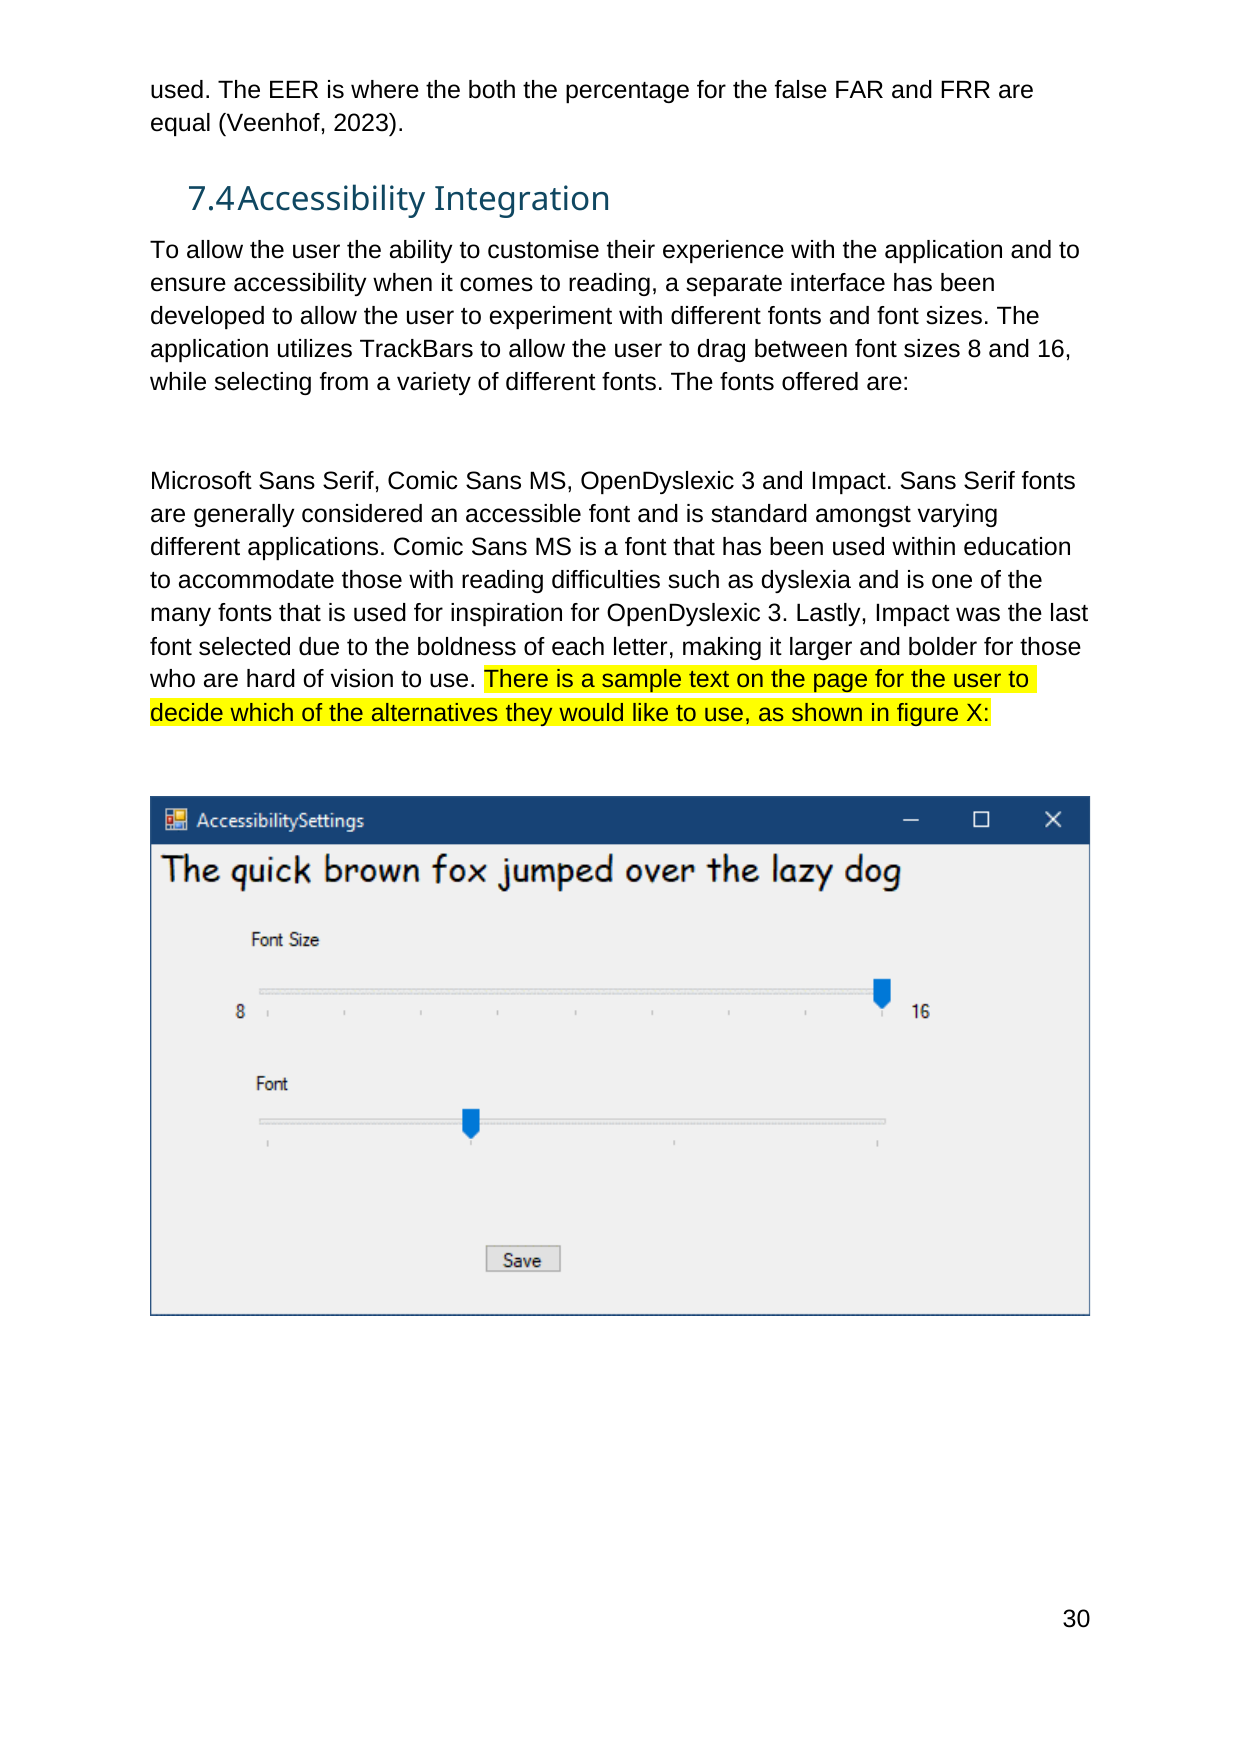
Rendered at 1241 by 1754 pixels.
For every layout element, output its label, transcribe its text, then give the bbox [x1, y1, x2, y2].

text Microsoft Sans Serif, Comic Sans MS, OpenDyslexic 3 and Impact. Sans Serif fonts are generally considered an accessible font and is standard amongst varying different applications. Comic Sans MS is a font that has been used within education to accommodate those with reading difficulties such as dyslexia and is one of the many fonts that is used for inspiration for OpenDyslexic 3. Lastly, Impact was the last font selected due to the boldness of each letter, making it larger and bolder for those who are hard of vision to use. There is a sample text on the page for the user to decide which of the alternatives they would like to use, as shown in figure X: [150, 466, 1090, 726]
text used. The EER is where the both the percentage for the false FAR and FRR are equal (Veenhof, 2023). [150, 75, 1090, 137]
text To allow the user the ability to customise their experience with the application and to ensure accessibility when it comes to reading, a separate interface has been developed to allow the user to experiment with different fonts and font sizes. The application utilizes TrackBars to allow the user to drag between font sizes 8 and 16, while selecting from a variety of different fonts. The fonts offered are: [150, 235, 1090, 396]
subtitle Accessibility Integration [187, 174, 1090, 220]
